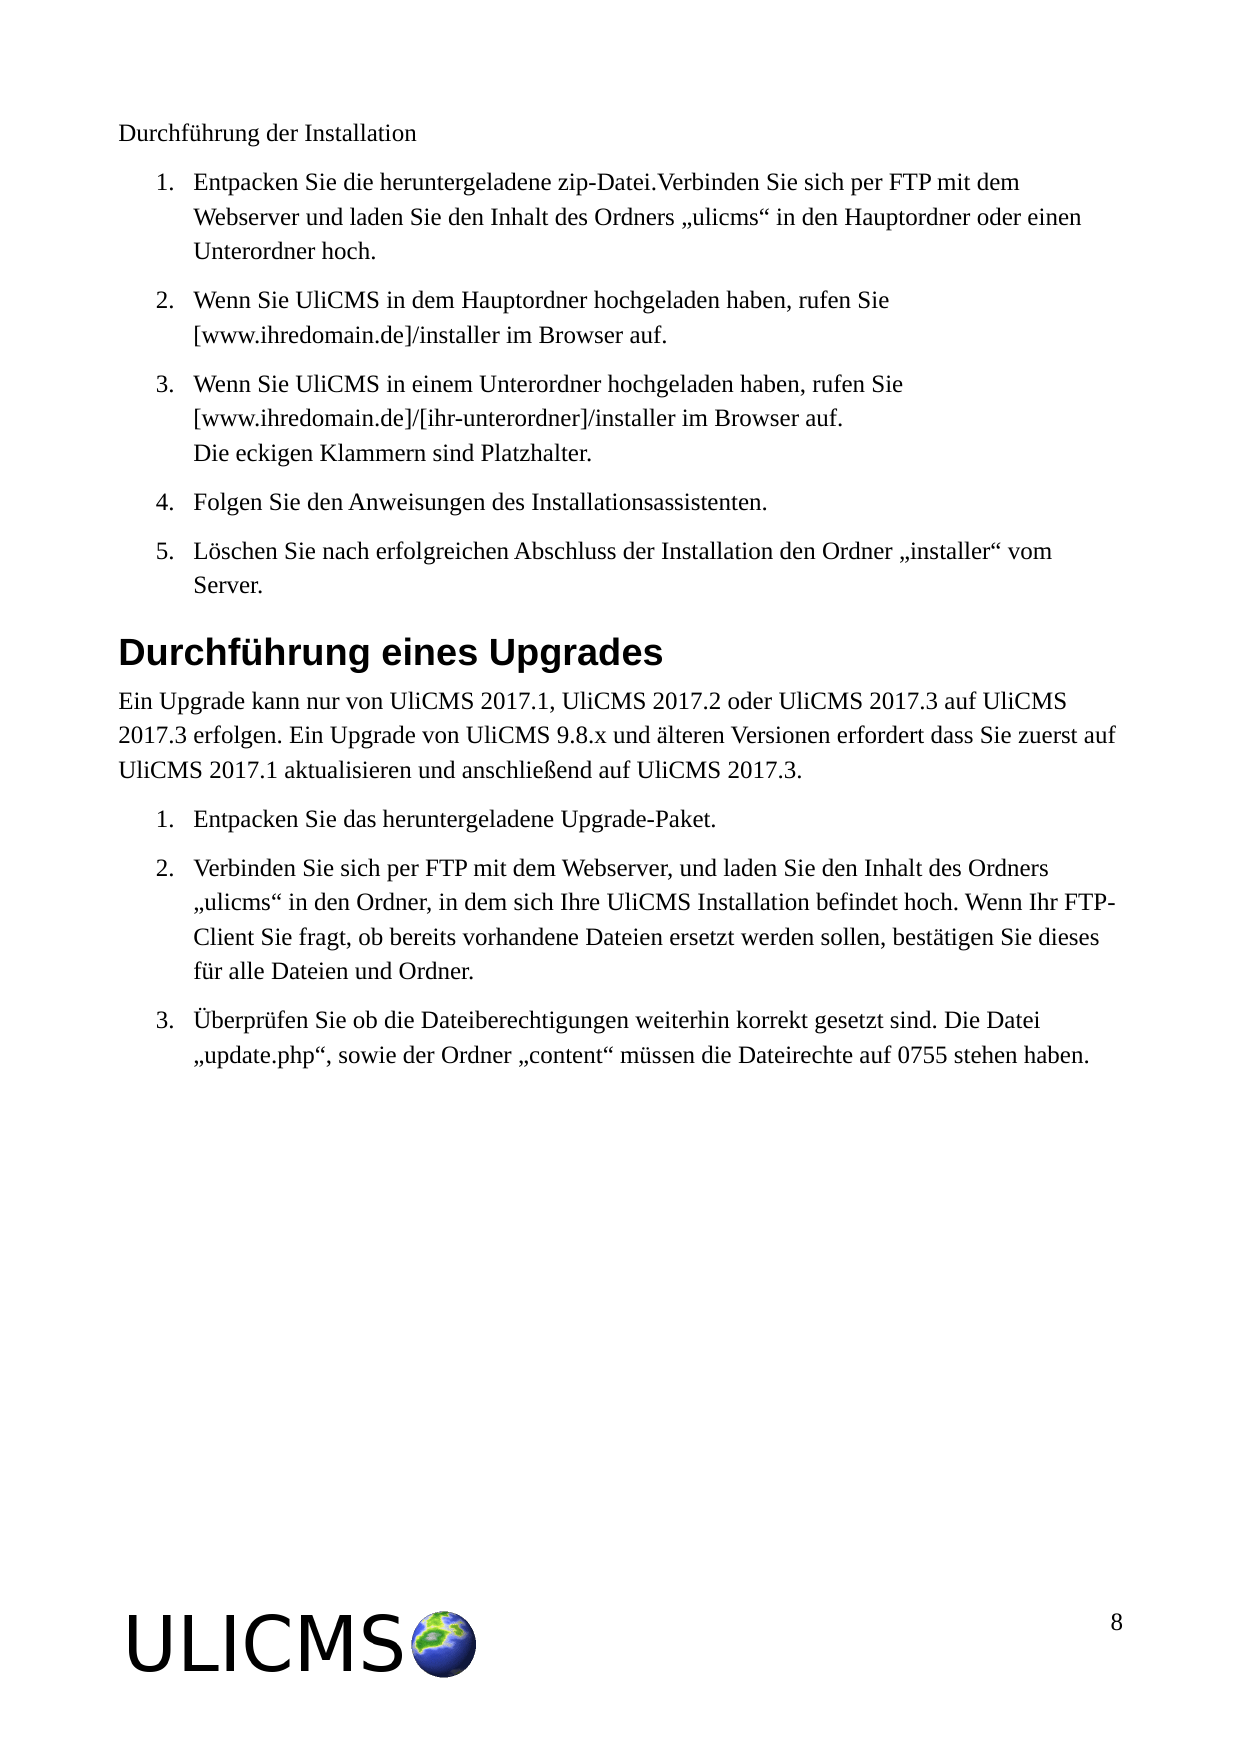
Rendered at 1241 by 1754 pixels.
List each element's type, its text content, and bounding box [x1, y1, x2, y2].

picture [118, 1607, 479, 1681]
text Ein Upgrade kann nur von UliCMS 2017.1, UliCMS 2017.2 oder UliCMS 2017.3 auf UliCMS 2017.3 erfolgen. Ein Upgrade von UliCMS 9.8.x und älteren Versionen erfordert dass Sie zuerst auf UliCMS 2017.1 aktualisieren und anschließend auf UliCMS 2017.3. [118, 686, 1123, 784]
list Löschen Sie nach erfolgreichen Abschluss der Installation den Ordner „installer“ vom Server. [156, 536, 1123, 599]
list Entpacken Sie die heruntergeladene zip-Datei.Verbinden Sie sich per FTP mit dem Webserver und laden Sie den Inhalt des Ordners „ulicms“ in den Hauptordner oder einen Unterordner hoch. [156, 167, 1123, 265]
list Überprüfen Sie ob die Dateiberechtigungen weiterhin korrekt gesetzt sind. Die Datei „update.php“, sowie der Ordner „content“ müssen die Dateirechte auf 0755 stehen haben. [156, 1006, 1123, 1069]
list Entpacken Sie das heruntergeladene Upgrade-Paket. [156, 804, 1123, 833]
list Folgen Sie den Anweisungen des Installationsassistenten. [156, 487, 1123, 516]
list Wenn Sie UliCMS in dem Hauptordner hochgeladen haben, rufen Sie [www.ihredomain.de]/installer im Browser auf. [156, 285, 1123, 348]
list Wenn Sie UliCMS in einem Unterordner hochgeladen haben, rufen Sie [www.ihredomain.de]/[ihr-unterordner]/installer im Browser auf. Die eckigen Klammern sind Platzhalter. [156, 369, 1123, 466]
list Verbinden Sie sich per FTP mit dem Webserver, und laden Sie den Inhalt des Ordners „ulicms“ in den Ordner, in dem sich Ihre UliCMS Installation befindet hoch. Wenn Ihr FTP-Client Sie fragt, ob bereits vorhandene Dateien ersetzt werden sollen, bestätigen Sie dieses für alle Dateien und Ordner. [156, 853, 1123, 985]
